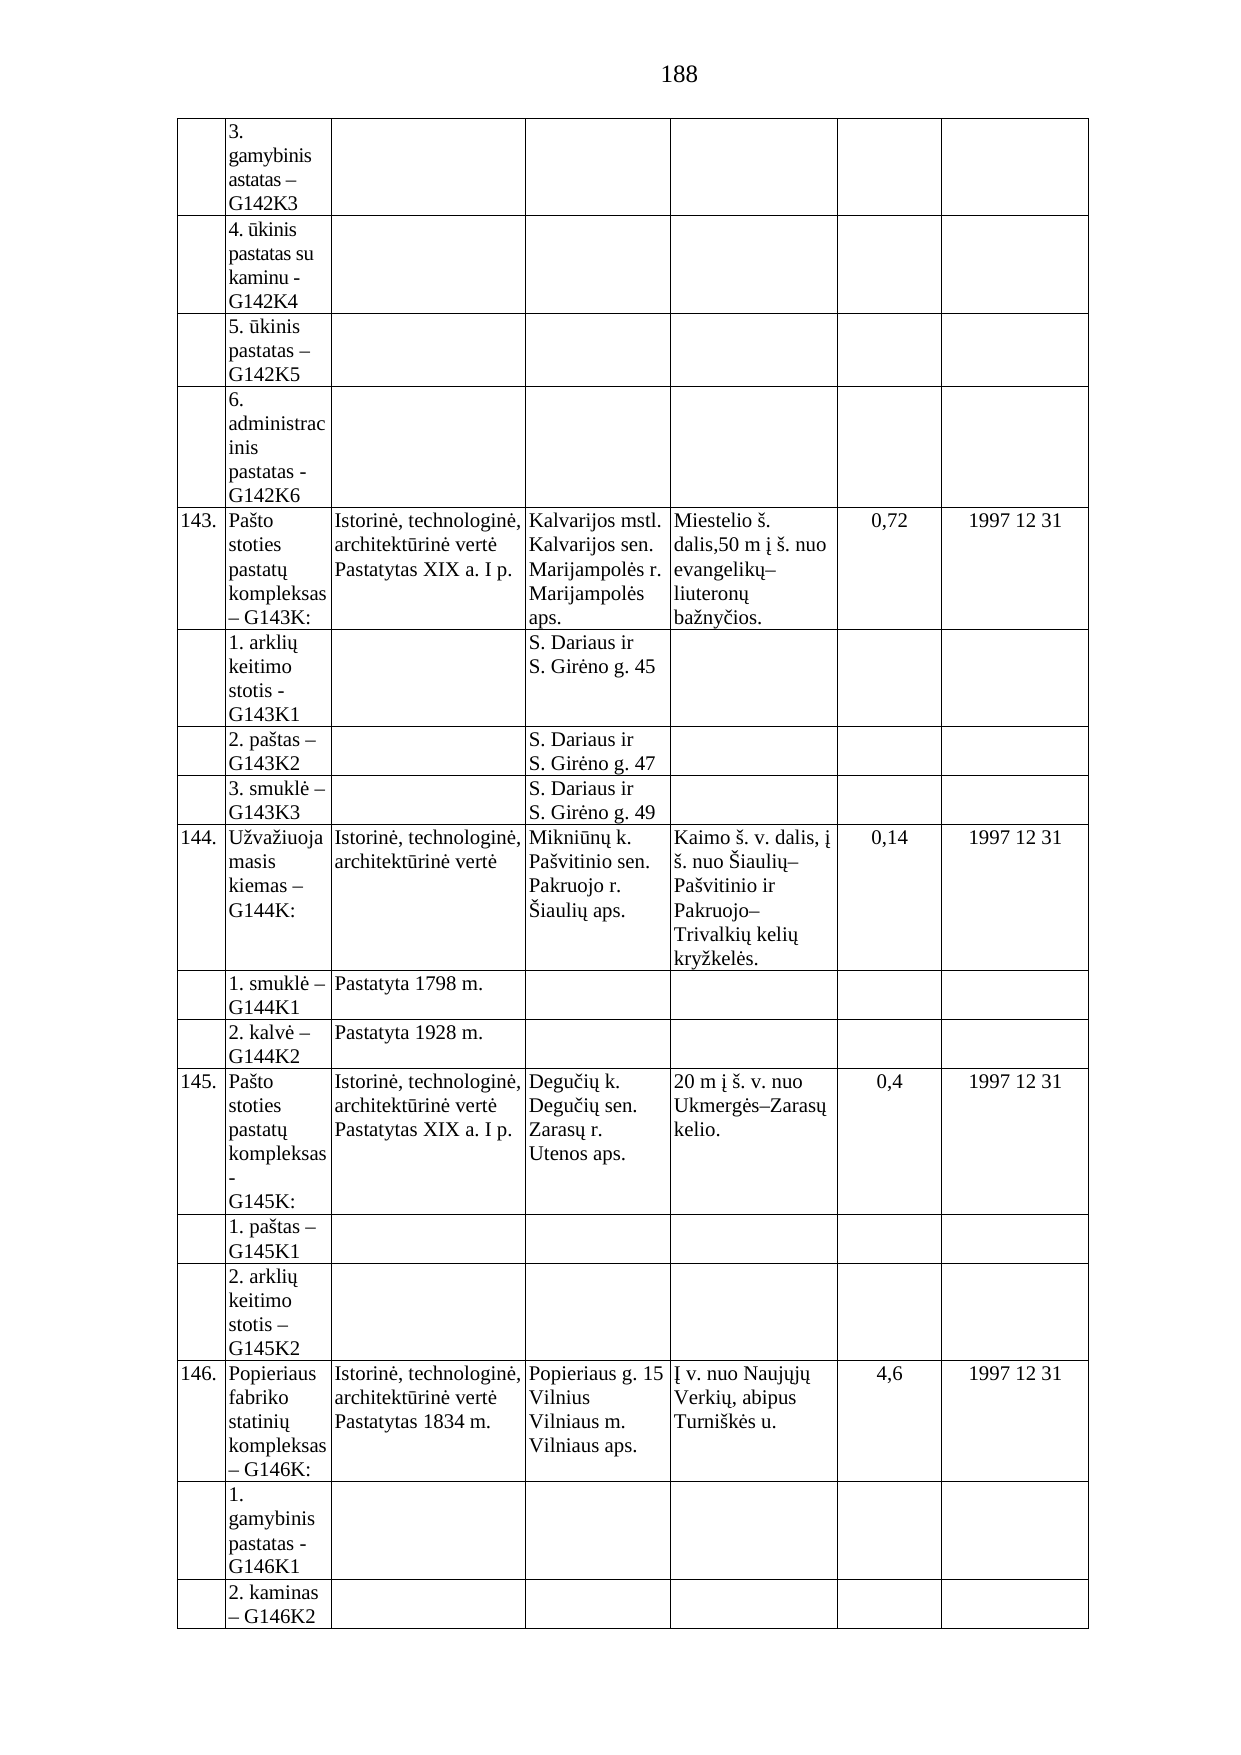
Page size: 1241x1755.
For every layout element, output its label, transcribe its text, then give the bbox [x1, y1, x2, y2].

table_cell [526, 971, 670, 1019]
table_cell S. Dariaus ir S. Girėno g. 45 [526, 630, 670, 726]
table_cell Pašto stoties pastatų kompleksas – G143K: [226, 508, 331, 629]
table_cell 144. [178, 825, 225, 970]
table_cell [838, 1264, 941, 1360]
table_cell [178, 727, 225, 775]
table_cell [178, 1264, 225, 1360]
table_cell Pašto stoties pastatų kompleksas - G145K: [226, 1069, 331, 1213]
table_cell [1135, 970, 1181, 1019]
table_cell [332, 1580, 525, 1628]
table_cell [838, 1215, 941, 1263]
table_cell 143. [178, 508, 225, 629]
table_cell Istorinė, technologinė, architektūrinė vertė Pastatytas 1834 m. [332, 1361, 525, 1481]
table_cell [838, 119, 941, 215]
table_cell [178, 1215, 225, 1263]
table_cell [942, 971, 1088, 1019]
table_cell 3. smuklė – G143K3 [226, 776, 331, 824]
table_cell [178, 119, 225, 215]
table_cell [1135, 507, 1181, 629]
table_cell Istorinė, technologinė, architektūrinė vertė [332, 825, 525, 970]
table_cell [526, 1580, 670, 1628]
table_cell [1089, 824, 1135, 970]
table_cell [1135, 118, 1181, 215]
table_cell [526, 216, 670, 313]
table_cell [332, 387, 525, 507]
table_cell [178, 971, 225, 1019]
table_cell 1. smuklė – G144K1 [226, 971, 331, 1019]
table_cell [526, 1264, 670, 1360]
table_cell 0,4 [838, 1069, 941, 1213]
table_cell Istorinė, technologinė, architektūrinė vertė Pastatytas XIX a. I p. [332, 508, 525, 629]
table_cell 1. arklių keitimo stotis - G143K1 [226, 630, 331, 726]
table_cell [942, 119, 1088, 215]
table_cell 1. paštas – G145K1 [226, 1215, 331, 1263]
table_cell S. Dariaus ir S. Girėno g. 49 [526, 776, 670, 824]
table_cell [178, 314, 225, 386]
table_cell [178, 776, 225, 824]
table_cell [526, 387, 670, 507]
table_cell [671, 119, 837, 215]
table_cell 2. paštas – G143K2 [226, 727, 331, 775]
table_cell [942, 727, 1088, 775]
table_cell [526, 314, 670, 386]
table_cell [1089, 1481, 1135, 1578]
table_cell [1089, 1068, 1135, 1213]
table_cell [942, 1264, 1088, 1360]
table_cell Popieriaus fabriko statinių kompleksas – G146K: [226, 1361, 331, 1481]
table_cell [838, 216, 941, 313]
table_cell 1997 12 31 [942, 1069, 1088, 1213]
table_cell [942, 1580, 1088, 1628]
table_cell [1089, 507, 1135, 629]
table_cell [1135, 1214, 1181, 1263]
table_cell [1089, 386, 1135, 507]
table_cell [1135, 1579, 1181, 1628]
table_cell [671, 314, 837, 386]
table_cell 2. arklių keitimo stotis – G145K2 [226, 1264, 331, 1360]
table_cell [838, 776, 941, 824]
table_cell [1135, 629, 1181, 726]
table_cell [1135, 775, 1181, 824]
table_cell [671, 1580, 837, 1628]
table_cell [838, 314, 941, 386]
table_cell [1089, 726, 1135, 775]
table_cell [1089, 775, 1135, 824]
table_cell Degučių k. Degučių sen. Zarasų r. Utenos aps. [526, 1069, 670, 1213]
table_cell [332, 1215, 525, 1263]
table_cell Kaimo š. v. dalis, į š. nuo Šiaulių–Pašvitinio ir Pakruojo–Trivalkių kelių kryžkelės. [671, 825, 837, 970]
table_cell Užvažiuojamasis kiemas – G144K: [226, 825, 331, 970]
table_cell [942, 1020, 1088, 1068]
table_cell 6. administracinis pastatas - G142K6 [226, 387, 331, 507]
table_cell [1089, 1019, 1135, 1068]
table_cell 3. gamybinis astatas – G142K3 [226, 119, 331, 215]
table_cell [838, 1020, 941, 1068]
table_cell [942, 314, 1088, 386]
table_cell [332, 119, 525, 215]
table_cell [332, 216, 525, 313]
table_cell 20 m į š. v. nuo Ukmergės–Zarasų kelio. [671, 1069, 837, 1213]
table_cell [332, 1264, 525, 1360]
table_cell [332, 1482, 525, 1578]
table_cell 4. ūkinis pastatas su kaminu - G142K4 [226, 216, 331, 313]
table_cell [1089, 1214, 1135, 1263]
table_cell [1135, 313, 1181, 386]
table_cell 1997 12 31 [942, 508, 1088, 629]
table_cell [1089, 629, 1135, 726]
table_cell [178, 630, 225, 726]
table_cell [526, 1020, 670, 1068]
table_cell 2. kalvė – G144K2 [226, 1020, 331, 1068]
table_cell [1135, 1360, 1181, 1481]
table_cell [671, 630, 837, 726]
table_cell [332, 776, 525, 824]
table_cell [1089, 1360, 1135, 1481]
table_cell 0,14 [838, 825, 941, 970]
table_cell Miestelio š. dalis,50 m į š. nuo evangelikų–liuteronų bažnyčios. [671, 508, 837, 629]
table_cell [1135, 386, 1181, 507]
table_cell [1089, 215, 1135, 313]
table_cell [332, 630, 525, 726]
table_cell Pastatyta 1928 m. [332, 1020, 525, 1068]
table_cell [671, 971, 837, 1019]
table_cell [332, 314, 525, 386]
table_cell 4,6 [838, 1361, 941, 1481]
table_cell [671, 387, 837, 507]
table_cell 1997 12 31 [942, 825, 1088, 970]
table_cell [942, 216, 1088, 313]
table_cell [671, 1482, 837, 1578]
table_cell [526, 1482, 670, 1578]
table_cell [942, 776, 1088, 824]
table_cell [178, 387, 225, 507]
table_cell 2. kaminas – G146K2 [226, 1580, 331, 1628]
table_cell Kalvarijos mstl. Kalvarijos sen. Marijampolės r. Marijampolės aps. [526, 508, 670, 629]
table_cell 1997 12 31 [942, 1361, 1088, 1481]
table_cell [178, 216, 225, 313]
table_cell [1135, 215, 1181, 313]
table_cell [838, 1482, 941, 1578]
table_cell [671, 776, 837, 824]
table_cell S. Dariaus ir S. Girėno g. 47 [526, 727, 670, 775]
table_cell [1089, 1263, 1135, 1360]
table_cell Į v. nuo Naujųjų Verkių, abipus Turniškės u. [671, 1361, 837, 1481]
table_cell [942, 630, 1088, 726]
table_cell [838, 387, 941, 507]
table_cell [838, 630, 941, 726]
table_cell [838, 727, 941, 775]
table_cell [671, 1264, 837, 1360]
table_cell [838, 1580, 941, 1628]
table_cell Pastatyta 1798 m. [332, 971, 525, 1019]
table_cell 5. ūkinis pastatas – G142K5 [226, 314, 331, 386]
table_cell [1135, 1019, 1181, 1068]
table_cell [1135, 1263, 1181, 1360]
table_cell [1089, 118, 1135, 215]
table_cell [1089, 313, 1135, 386]
table_cell [178, 1020, 225, 1068]
table_cell [526, 1215, 670, 1263]
table_cell [1135, 1068, 1181, 1213]
table_cell [1135, 824, 1181, 970]
table_cell [332, 727, 525, 775]
table_cell [942, 387, 1088, 507]
table_cell [671, 727, 837, 775]
table_cell 145. [178, 1069, 225, 1213]
table_cell 0,72 [838, 508, 941, 629]
table_cell 146. [178, 1361, 225, 1481]
table_cell [1089, 970, 1135, 1019]
table_cell [178, 1482, 225, 1578]
table_cell [942, 1215, 1088, 1263]
table_cell [671, 216, 837, 313]
table_cell Mikniūnų k. Pašvitinio sen. Pakruojo r. Šiaulių aps. [526, 825, 670, 970]
table_cell [942, 1482, 1088, 1578]
table_cell [1135, 1481, 1181, 1578]
table_cell [671, 1215, 837, 1263]
table_cell [1089, 1579, 1135, 1628]
table_cell 1. gamybinis pastatas - G146K1 [226, 1482, 331, 1578]
table_cell [671, 1020, 837, 1068]
table_cell Popieriaus g. 15 Vilnius Vilniaus m. Vilniaus aps. [526, 1361, 670, 1481]
table_cell [178, 1580, 225, 1628]
table_cell [1135, 726, 1181, 775]
table_cell [526, 119, 670, 215]
table_cell Istorinė, technologinė, architektūrinė vertė Pastatytas XIX a. I p. [332, 1069, 525, 1213]
table_cell [838, 971, 941, 1019]
